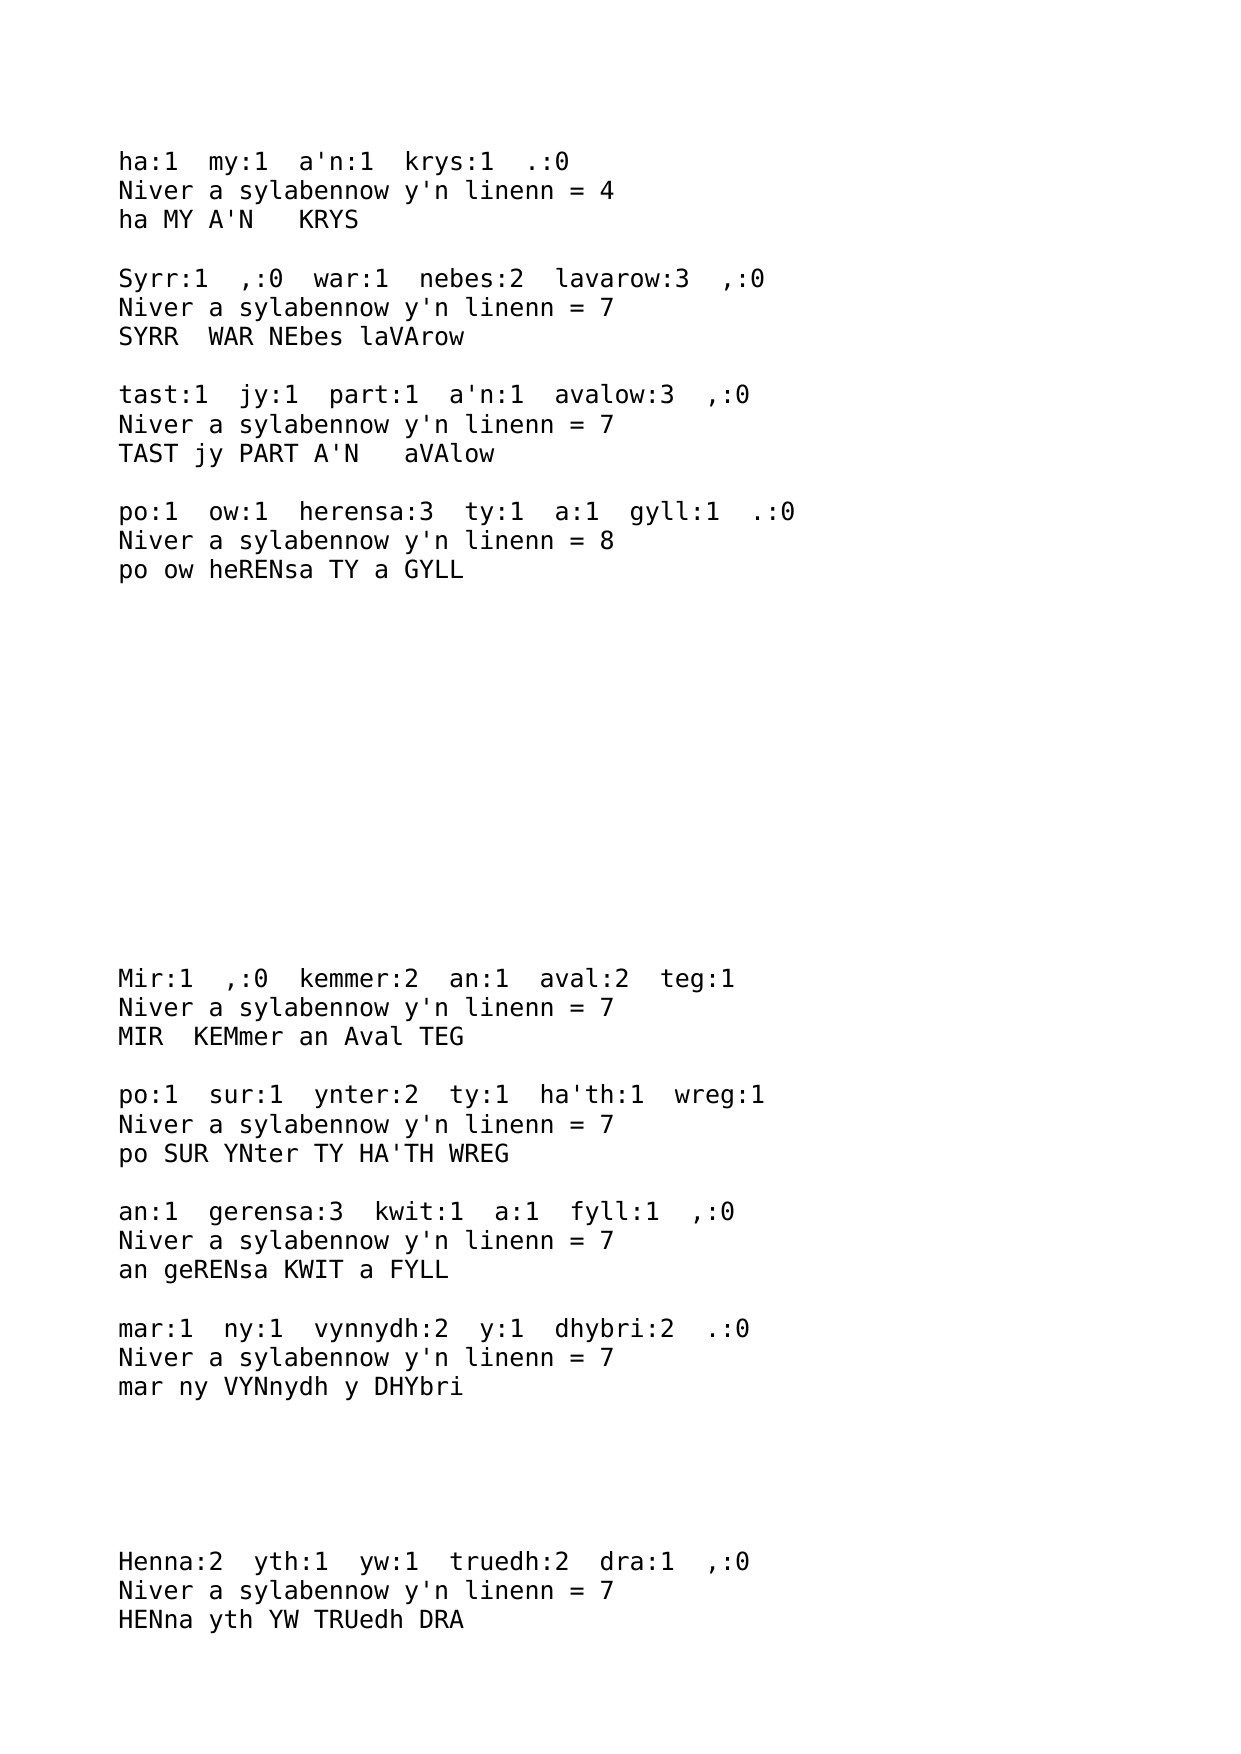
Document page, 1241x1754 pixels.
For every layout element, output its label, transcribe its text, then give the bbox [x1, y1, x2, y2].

text Mir:1 ,:0 kemmer:2 an:1 aval:2 teg:1 [118, 964, 1122, 993]
text Niver a sylabennow y'n linenn = 7 [118, 993, 1122, 1022]
text po:1 ow:1 herensa:3 ty:1 a:1 gyll:1 .:0 [118, 497, 1122, 526]
text ha MY A'N KRYS [118, 206, 1122, 235]
text an:1 gerensa:3 kwit:1 a:1 fyll:1 ,:0 [118, 1197, 1122, 1226]
text Niver a sylabennow y'n linenn = 7 [118, 1576, 1122, 1606]
text an geRENsa KWIT a FYLL [118, 1256, 1122, 1285]
text Niver a sylabennow y'n linenn = 4 [118, 176, 1122, 206]
text MIR KEMmer an Aval TEG [118, 1022, 1122, 1051]
text po ow heRENsa TY a GYLL [118, 556, 1122, 585]
text tast:1 jy:1 part:1 a'n:1 avalow:3 ,:0 [118, 381, 1122, 410]
text po:1 sur:1 ynter:2 ty:1 ha'th:1 wreg:1 [118, 1081, 1122, 1110]
text ha:1 my:1 a'n:1 krys:1 .:0 [118, 147, 1122, 176]
text mar:1 ny:1 vynnydh:2 y:1 dhybri:2 .:0 [118, 1314, 1122, 1343]
text po SUR YNter TY HA'TH WREG [118, 1139, 1122, 1168]
text Niver a sylabennow y'n linenn = 7 [118, 1226, 1122, 1256]
text Niver a sylabennow y'n linenn = 8 [118, 526, 1122, 556]
text Henna:2 yth:1 yw:1 truedh:2 dra:1 ,:0 [118, 1547, 1122, 1576]
text mar ny VYNnydh y DHYbri [118, 1372, 1122, 1401]
text Niver a sylabennow y'n linenn = 7 [118, 293, 1122, 322]
text HENna yth YW TRUedh DRA [118, 1606, 1122, 1635]
text Niver a sylabennow y'n linenn = 7 [118, 1343, 1122, 1372]
text SYRR WAR NEbes laVArow [118, 322, 1122, 351]
text TAST jy PART A'N aVAlow [118, 439, 1122, 468]
text Niver a sylabennow y'n linenn = 7 [118, 410, 1122, 439]
text Niver a sylabennow y'n linenn = 7 [118, 1110, 1122, 1139]
text Syrr:1 ,:0 war:1 nebes:2 lavarow:3 ,:0 [118, 264, 1122, 293]
